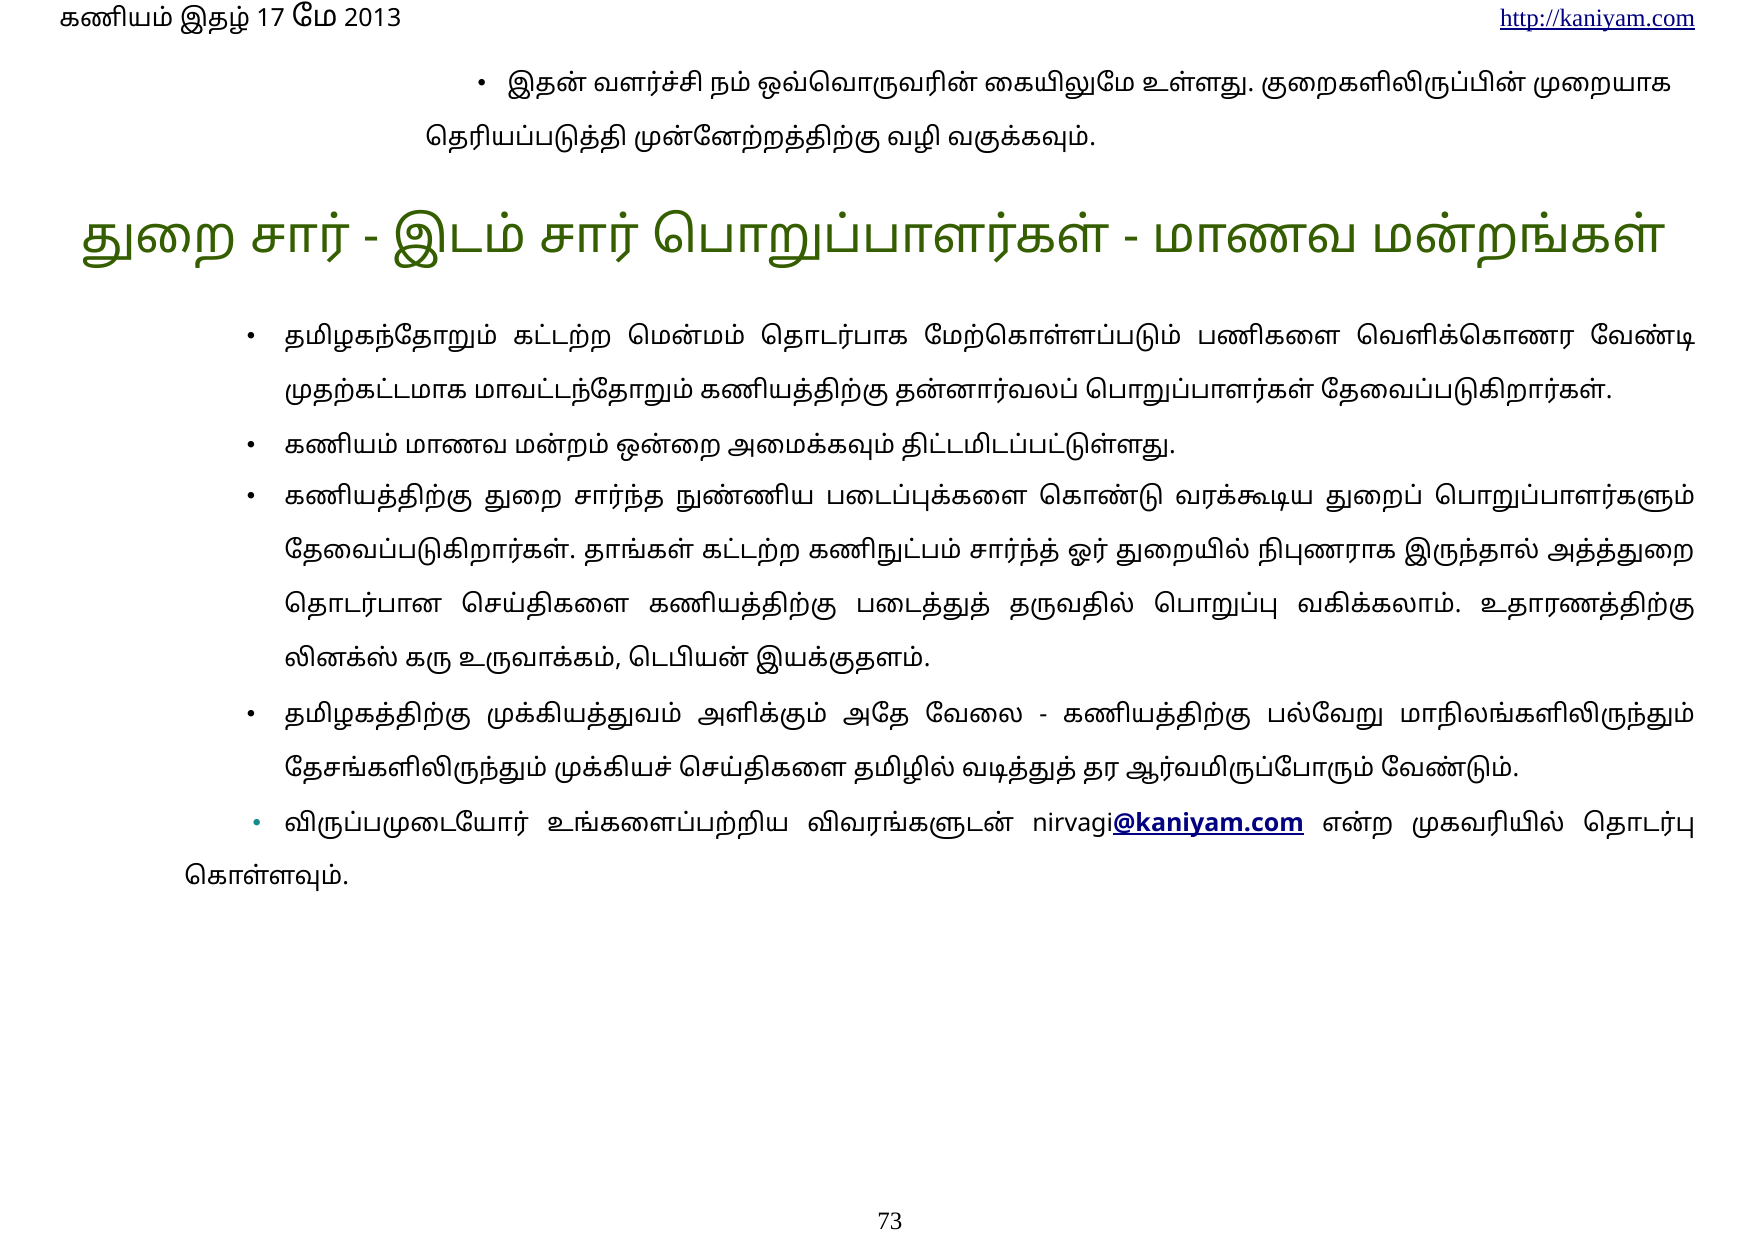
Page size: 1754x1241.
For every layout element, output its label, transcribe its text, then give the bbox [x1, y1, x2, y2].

list தமிழகந்தோறும் கட்டற்ற மென்மம் தொடர்பாக மேற்கொள்ளப்படும் பணிகளை வெளிக்கொணர வேண்டி முதற்கட்டமாக மாவட்டந்தோறும் கணியத்திற்கு தன்னார்வலப் பொறுப்பாளர்கள் தேவைப்படுகிறார்கள். [247, 322, 1695, 408]
list கணியத்திற்கு துறை சார்ந்த நுண்ணிய படைப்புக்களை கொண்டு வரக்கூடிய துறைப் பொறுப்பாளர்களும் தேவைப்படுகிறார்கள். தாங்கள் கட்டற்ற கணிநுட்பம் சார்ந்த் ஓர் துறையில் நிபுணராக இருந்தால் அத்த்துறை தொடர்பான செய்திகளை கணியத்திற்கு படைத்துத் தருவதில் பொறுப்பு வகிக்கலாம். உதாரணத்திற்கு லினக்ஸ் கரு உருவாக்கம், டெபியன் இயக்குதளம். [247, 482, 1695, 677]
list இதன் வளர்ச்சி நம் ஒவ்வொருவரின் கையிலுமே உள்ளது. குறைகளிலிருப்பின் முறையாக தெரியப்படுத்தி முன்னேற்றத்திற்கு வழி வகுக்கவும். [396, 64, 1695, 155]
list தமிழகத்திற்கு முக்கியத்துவம் அளிக்கும் அதே வேலை - கணியத்திற்கு பல்வேறு மாநிலங்களிலிருந்தும் தேசங்களிலிருந்தும் முக்கியச் செய்திகளை தமிழில் வடித்துத் தர ஆர்வமிருப்போரும் வேண்டும். [247, 695, 1695, 786]
subtitle துறை சார் - இடம் சார் பொறுப்பாளர்கள் - மாணவ மன்றங்கள் [81, 199, 1695, 272]
list கணியம் மாணவ மன்றம் ஒன்றை அமைக்கவும் திட்டமிடப்பட்டுள்ளது. [247, 427, 1695, 464]
list விருப்பமுடையோர் உங்களைப்பற்றிய விவரங்களுடன் nirvagi@kaniyam.com என்ற முகவரியில் தொடர்பு கொள்ளவும். [184, 804, 1695, 894]
